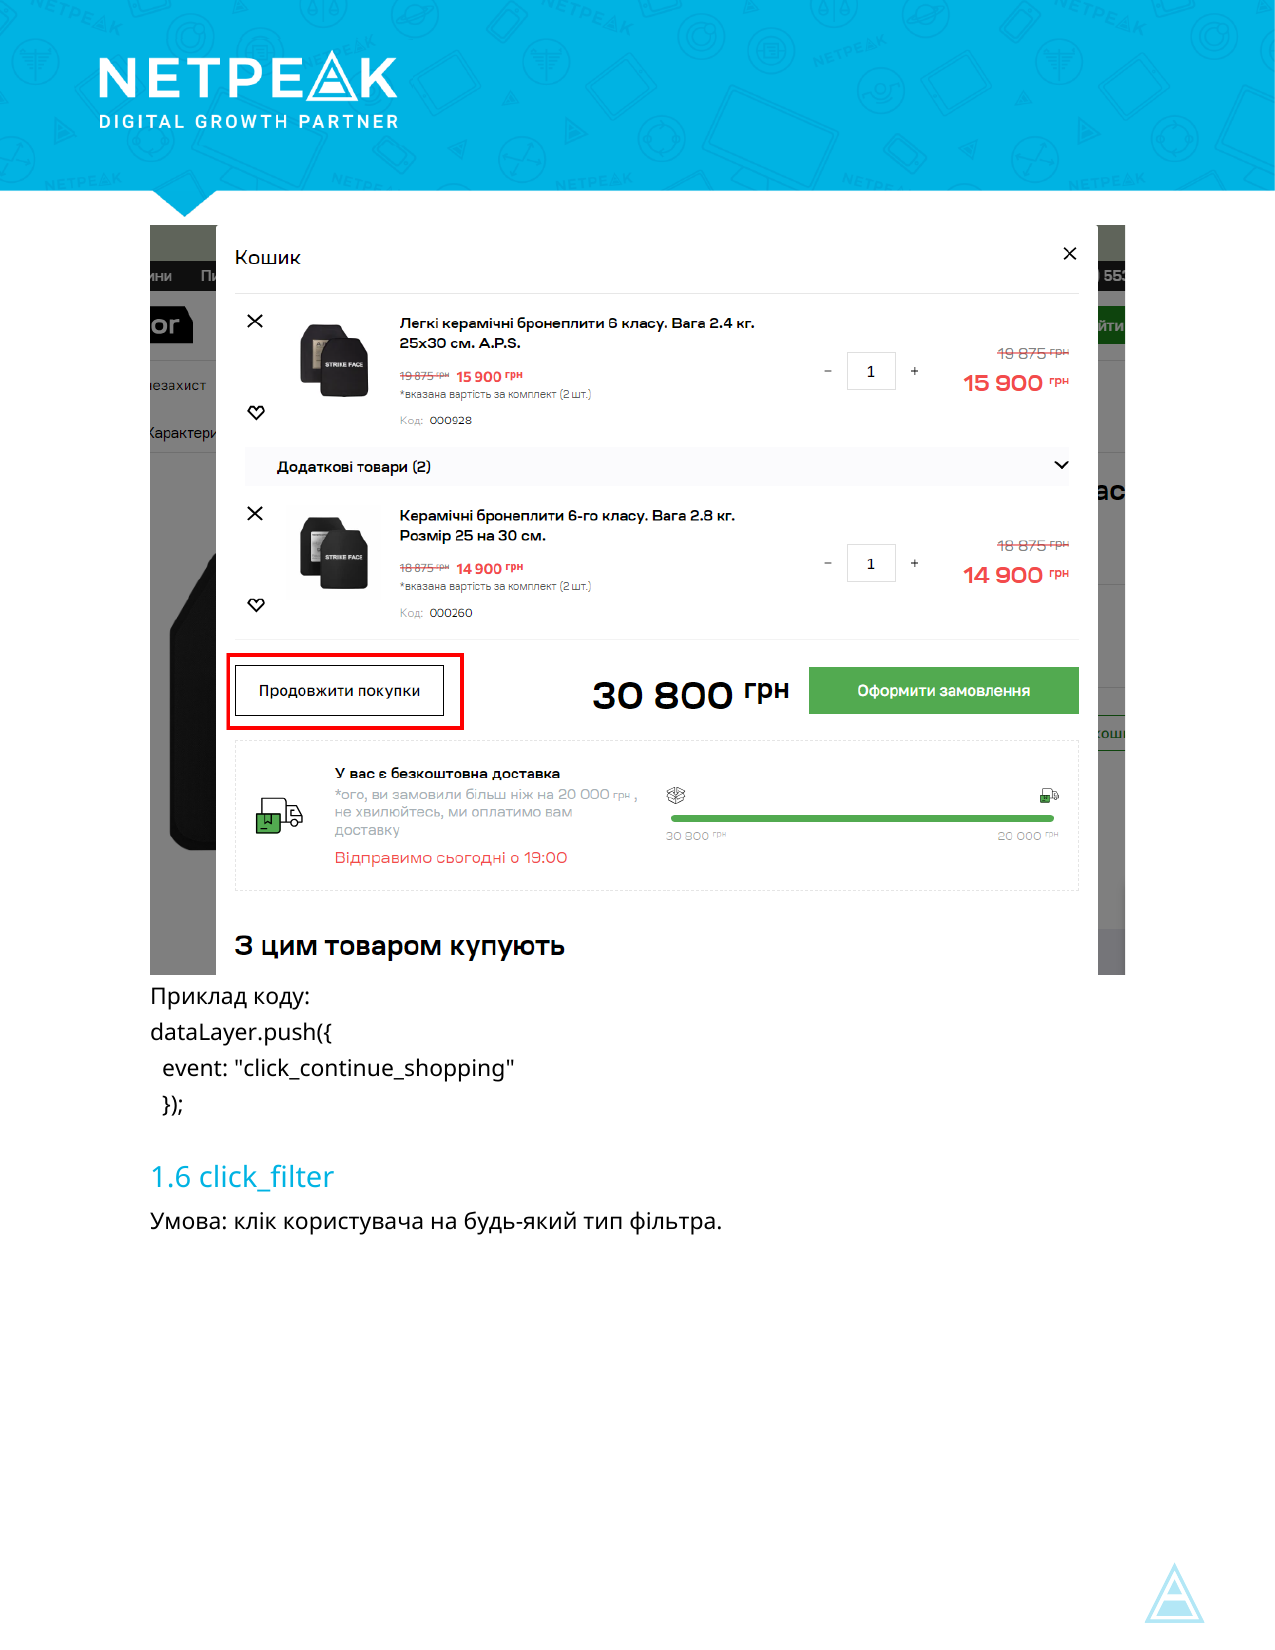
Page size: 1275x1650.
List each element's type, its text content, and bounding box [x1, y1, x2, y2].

picture [100, 58, 135, 97]
picture [315, 116, 320, 124]
text dataLayer.push({ [150, 1016, 1125, 1047]
picture [307, 52, 357, 101]
picture [250, 115, 256, 127]
picture [212, 115, 221, 127]
picture [230, 58, 261, 97]
picture [344, 115, 352, 127]
picture [150, 58, 179, 97]
picture [362, 58, 396, 97]
picture [388, 115, 396, 127]
picture [273, 58, 302, 97]
picture [188, 58, 219, 97]
picture [196, 117, 200, 127]
text }); [150, 1087, 1125, 1119]
picture [1144, 1562, 1205, 1623]
picture [101, 115, 109, 127]
picture [262, 115, 270, 127]
text Умова: клік користувача на будь-який тип фільтра. [150, 1205, 1125, 1236]
text Приклад коду: [150, 980, 1125, 1011]
picture [300, 115, 309, 127]
picture [374, 115, 382, 127]
picture [364, 116, 368, 127]
picture [277, 116, 286, 127]
picture [176, 115, 182, 127]
picture [150, 225, 1125, 975]
picture [161, 115, 166, 124]
picture [359, 115, 363, 127]
picture [242, 117, 247, 127]
picture [147, 115, 156, 127]
picture [329, 115, 338, 127]
picture [0, 191, 1275, 221]
text event: "click_continue_shopping" [150, 1052, 1125, 1083]
subtitle 1.6 click_filter [150, 1157, 1125, 1196]
